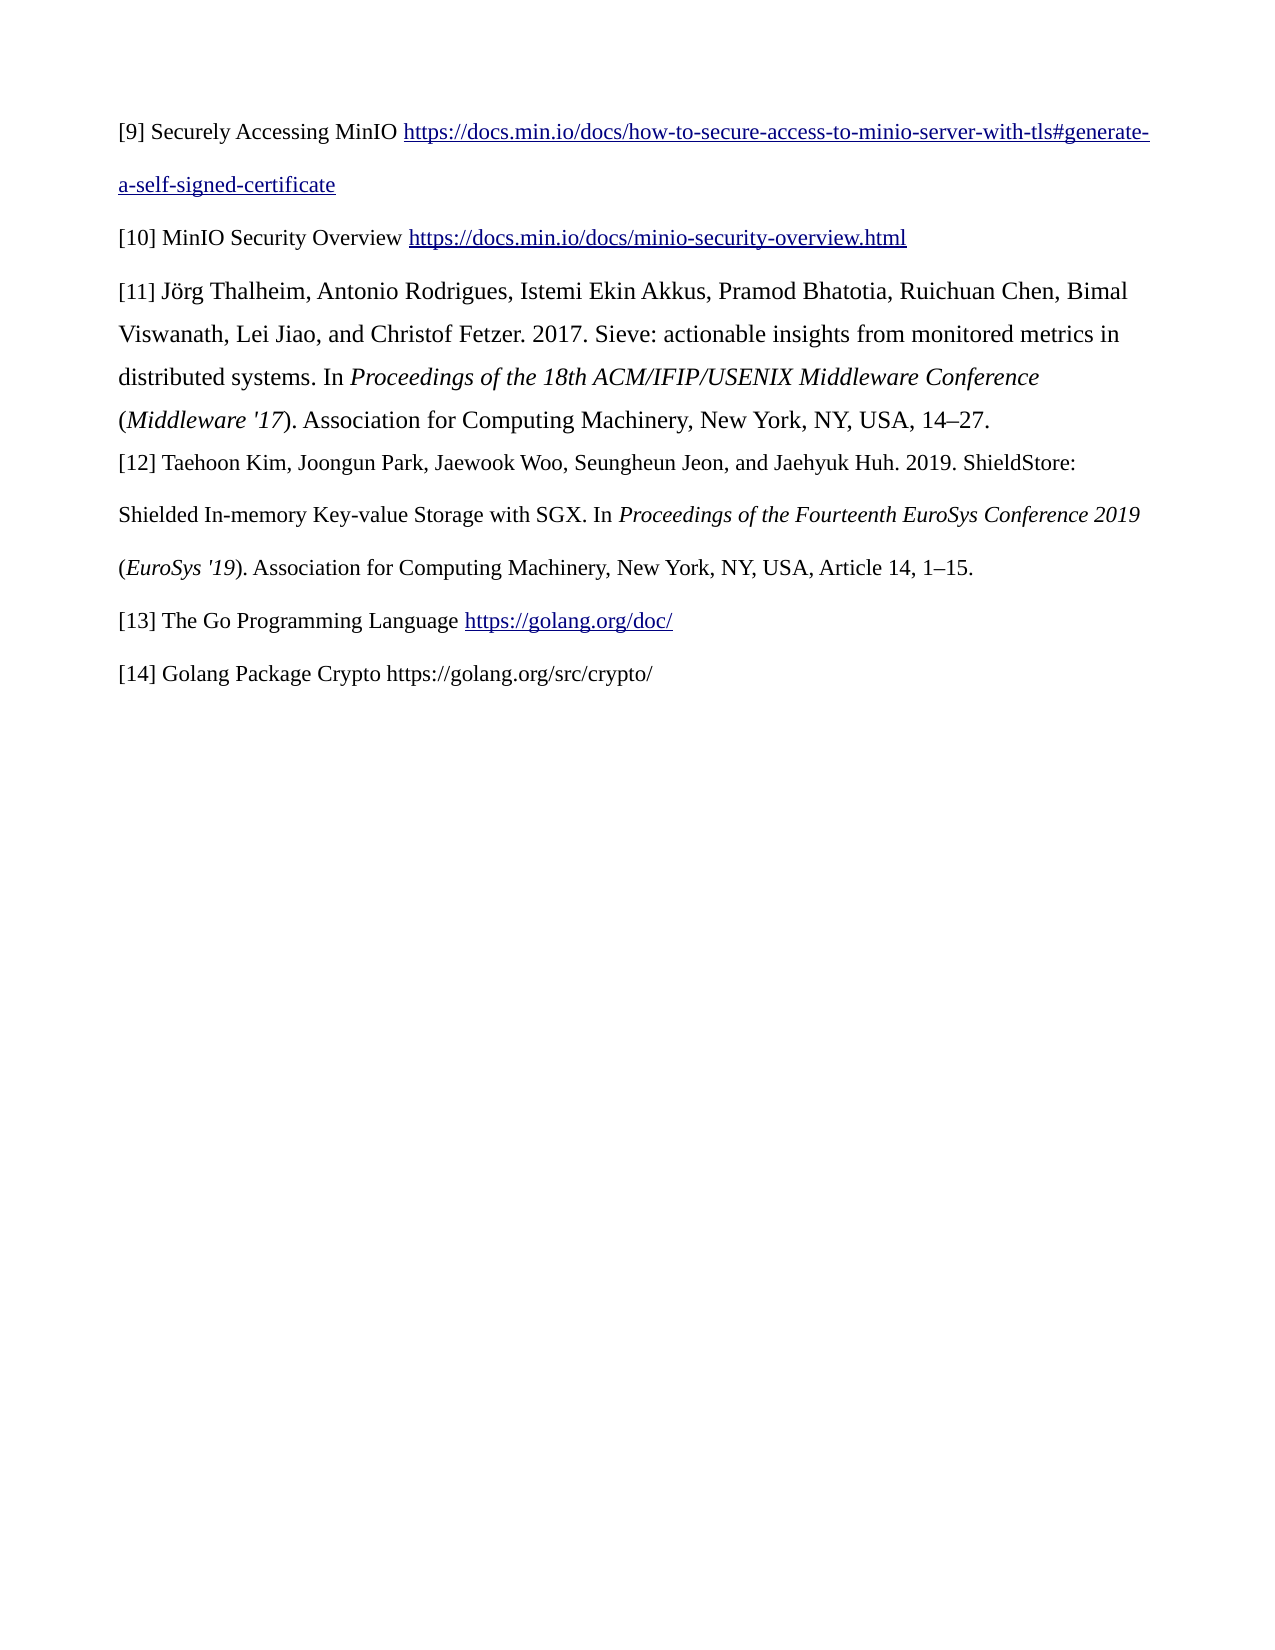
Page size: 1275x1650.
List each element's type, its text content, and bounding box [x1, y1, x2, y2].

text [13] The Go Programming Language https://golang.org/doc/ [118, 607, 1157, 633]
text [11] Jörg Thalheim, Antonio Rodrigues, Istemi Ekin Akkus, Pramod Bhatotia, Ruichuan Chen, Bimal Viswanath, Lei Jiao, and Christof Fetzer. 2017. Sieve: actionable insights from monitored metrics in distributed systems. In Proceedings of the 18th ACM/IFIP/USENIX Middleware Conference (Middleware '17). Association for Computing Machinery, New York, NY, USA, 14–27. [118, 276, 1157, 434]
text [9] Securely Accessing MinIO https://docs.min.io/docs/how-to-secure-access-to-minio-server-with-tls#generate-a-self-signed-certificate [118, 118, 1157, 197]
text [12] Taehoon Kim, Joongun Park, Jaewook Woo, Seungheun Jeon, and Jaehyuk Huh. 2019. ShieldStore: Shielded In-memory Key-value Storage with SGX. In Proceedings of the Fourteenth EuroSys Conference 2019 (EuroSys '19). Association for Computing Machinery, New York, NY, USA, Article 14, 1–15. [118, 449, 1157, 581]
text [14] Golang Package Crypto https://golang.org/src/crypto/ [118, 659, 1157, 686]
text [10] MinIO Security Overview https://docs.min.io/docs/minio-security-overview.html [118, 223, 1157, 250]
